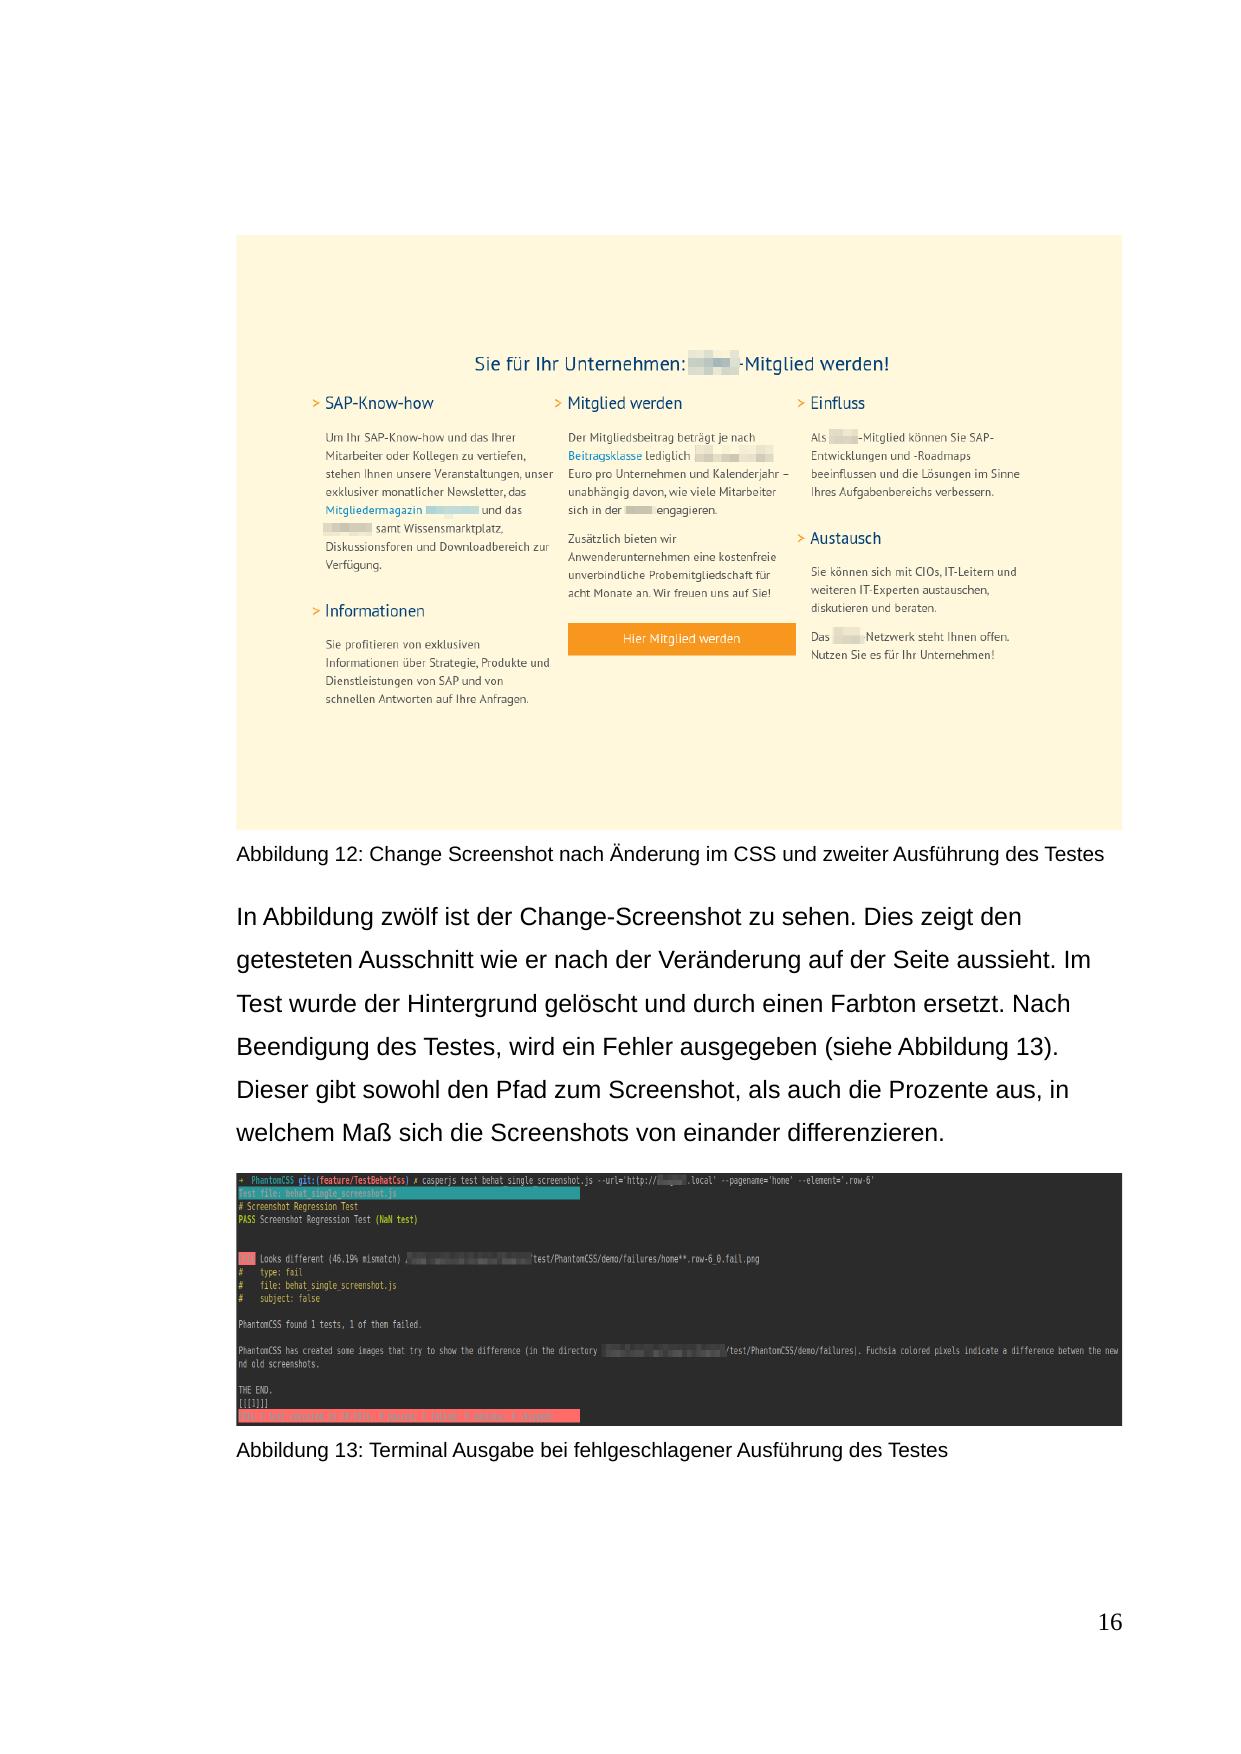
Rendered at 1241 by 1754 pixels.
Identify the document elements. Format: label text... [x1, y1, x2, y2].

picture [236, 1173, 1123, 1426]
picture [236, 235, 1123, 830]
text Abbildung 13: Terminal Ausgabe bei fehlgeschlagener Ausführung des Testes [236, 1426, 1122, 1461]
text Abbildung 12: Change Screenshot nach Änderung im CSS und zweiter Ausführung des Testes [236, 830, 1122, 866]
text In Abbildung zwölf ist der Change-Screenshot zu sehen. Dies zeigt den getesteten Ausschnitt wie er nach der Veränderung auf der Seite aussieht. Im Test wurde der Hintergrund gelöscht und durch einen Farbton ersetzt. Nach Beendigung des Testes, wird ein Fehler ausgegeben (siehe Abbildung 13). Dieser gibt sowohl den Pfad zum Screenshot, als auch die Prozente aus, in welchem Maß sich die Screenshots von einander differenzieren. [236, 902, 1122, 1147]
